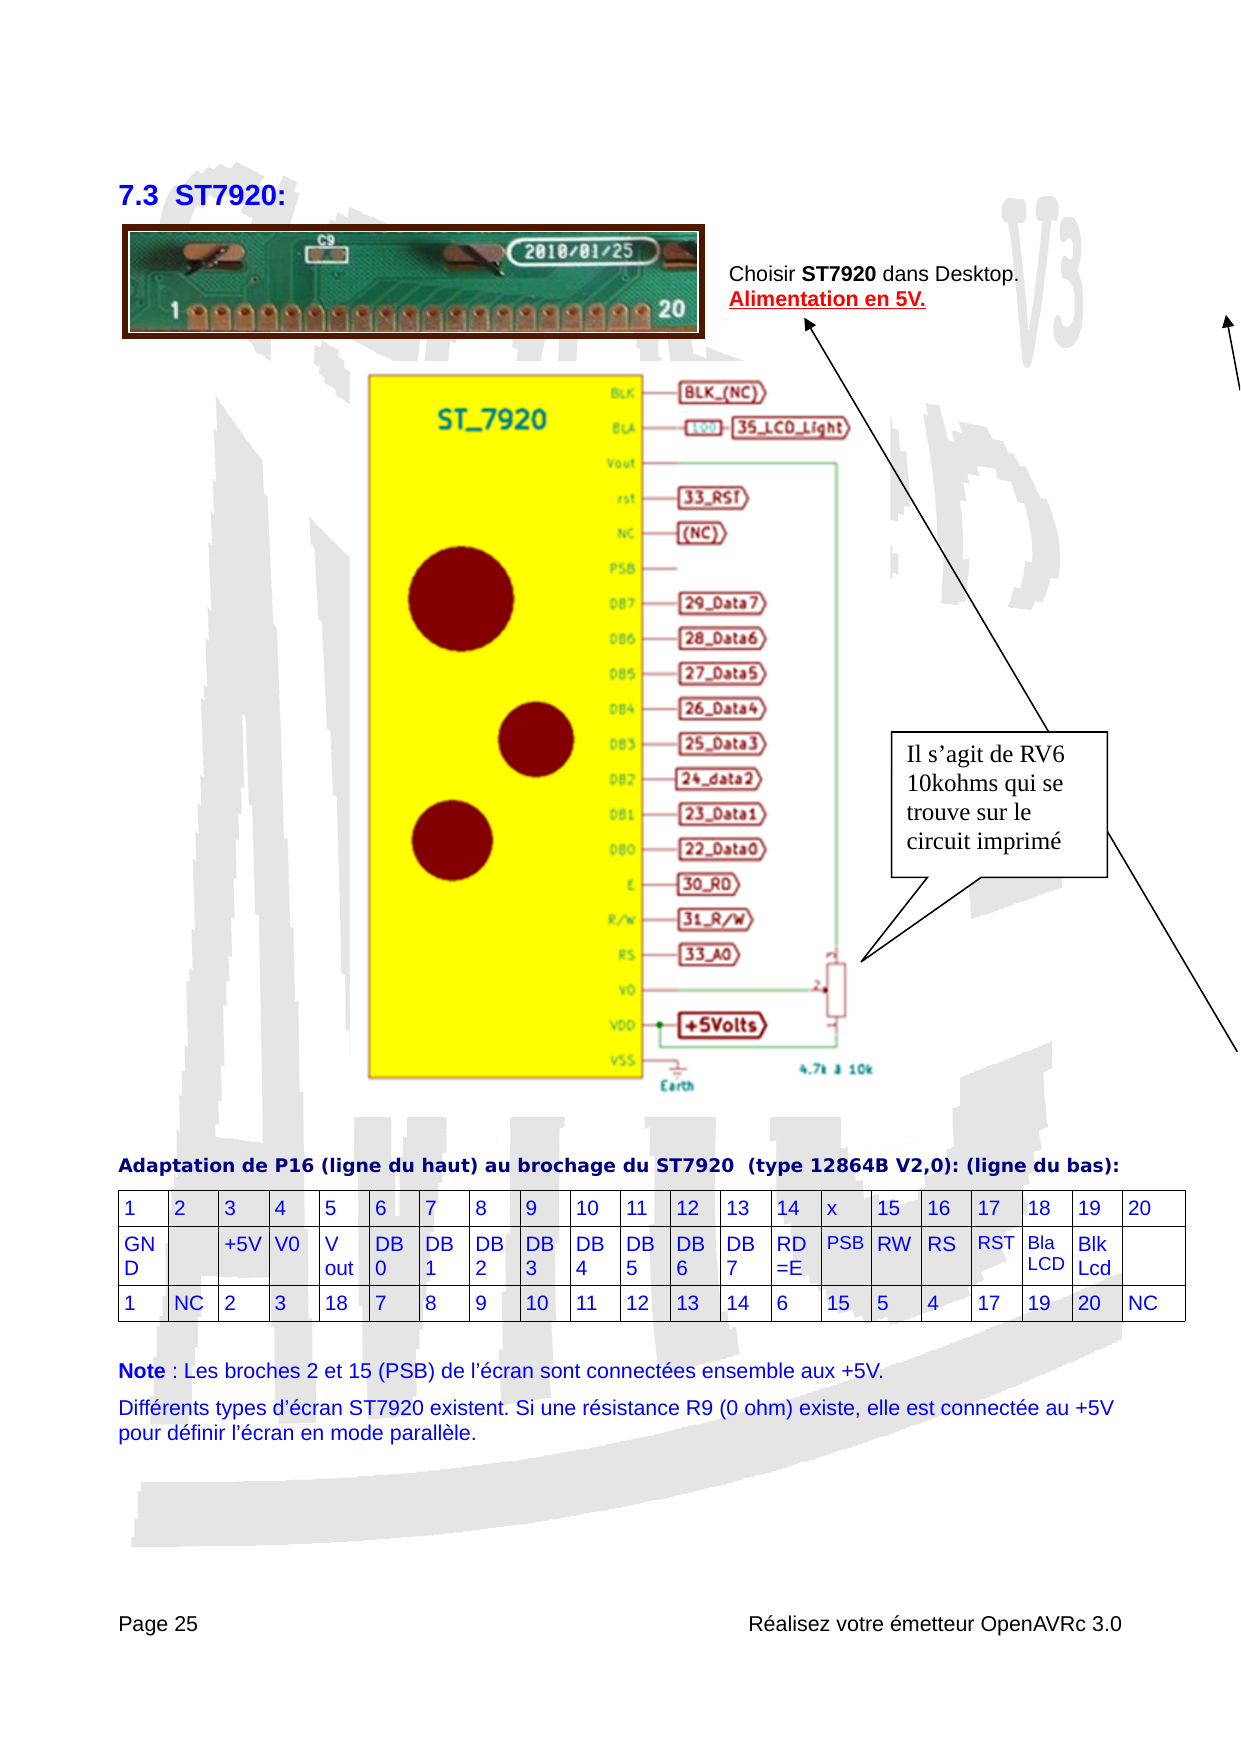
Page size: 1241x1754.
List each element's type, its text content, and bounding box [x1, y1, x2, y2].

table_header 11 [621, 1191, 670, 1226]
table_cell 8 [420, 1286, 469, 1321]
table_header 14 [772, 1191, 821, 1226]
table_cell V out [320, 1227, 369, 1285]
table_cell DB7 [721, 1227, 771, 1285]
table_cell +5V [219, 1227, 269, 1285]
table_header 19 [1073, 1191, 1122, 1226]
table_cell V0 [270, 1227, 319, 1285]
table_cell 14 [721, 1286, 771, 1321]
text Différents types d’écran ST7920 existent. Si une résistance R9 (0 ohm) existe, elle est connectée au +5V pour définir l’écran en mode parallèle. [118, 1395, 1122, 1445]
table_cell DB2 [470, 1227, 520, 1285]
table_cell PSB [822, 1227, 871, 1285]
picture [130, 232, 697, 331]
table_cell DB1 [420, 1227, 469, 1285]
table_header 17 [972, 1191, 1022, 1226]
table_header 4 [270, 1191, 319, 1226]
table_cell DB0 [370, 1227, 419, 1285]
table_cell RST [972, 1227, 1022, 1285]
table_cell 15 [822, 1286, 871, 1321]
table_cell 10 [521, 1286, 570, 1321]
table_cell 6 [772, 1286, 821, 1321]
table_cell RS [922, 1227, 971, 1285]
table_cell Blk Lcd [1073, 1227, 1122, 1285]
table_cell 20 [1073, 1286, 1122, 1321]
table_cell 19 [1023, 1286, 1072, 1321]
table_cell RD =E [772, 1227, 821, 1285]
table_header 10 [571, 1191, 620, 1226]
table_cell DB3 [521, 1227, 570, 1285]
table_header 8 [470, 1191, 520, 1226]
table_cell 2 [219, 1286, 269, 1321]
table_cell 5 [872, 1286, 921, 1321]
table_header 2 [169, 1191, 218, 1226]
table_cell DB6 [671, 1227, 720, 1285]
text Choisir ST7920 dans Desktop. [705, 262, 1122, 286]
table_header 16 [922, 1191, 971, 1226]
table_header 3 [219, 1191, 269, 1226]
table_header 1 [119, 1191, 168, 1226]
table_cell 7 [370, 1286, 419, 1321]
table_cell NC [1123, 1286, 1185, 1321]
table_cell Bla LCD [1023, 1227, 1072, 1285]
table_cell DB4 [571, 1227, 620, 1285]
table_header 15 [872, 1191, 921, 1226]
table_cell RW [872, 1227, 921, 1285]
table_header 9 [521, 1191, 570, 1226]
table_cell 11 [571, 1286, 620, 1321]
table_cell NC [169, 1286, 218, 1321]
table_cell 9 [470, 1286, 520, 1321]
table_header 7 [420, 1191, 469, 1226]
table_header 20 [1123, 1191, 1185, 1226]
table_cell DB5 [621, 1227, 670, 1285]
text Adaptation de P16 (ligne du haut) au brochage du ST7920 (type 12864B V2,0): (ligne du bas): [118, 1156, 1122, 1177]
table_cell 18 [320, 1286, 369, 1321]
subtitle 7.3 ST7920: [118, 178, 1122, 212]
table_header 6 [370, 1191, 419, 1226]
table_header 12 [671, 1191, 720, 1226]
text Alimentation en 5V. [705, 286, 1122, 311]
table_cell GND [119, 1227, 168, 1285]
text Note : Les broches 2 et 15 (PSB) de l’écran sont connectées ensemble aux +5V. [118, 1358, 1122, 1383]
table_header 5 [320, 1191, 369, 1226]
table_cell 17 [972, 1286, 1022, 1321]
table_cell 12 [621, 1286, 670, 1321]
table_cell 13 [671, 1286, 720, 1321]
table_header 13 [721, 1191, 771, 1226]
table_cell 4 [922, 1286, 971, 1321]
table_header x [822, 1191, 871, 1226]
table_cell 1 [119, 1286, 168, 1321]
table_cell [169, 1227, 218, 1285]
table_header 18 [1023, 1191, 1072, 1226]
table_cell [1123, 1227, 1185, 1285]
table_cell 3 [270, 1286, 319, 1321]
